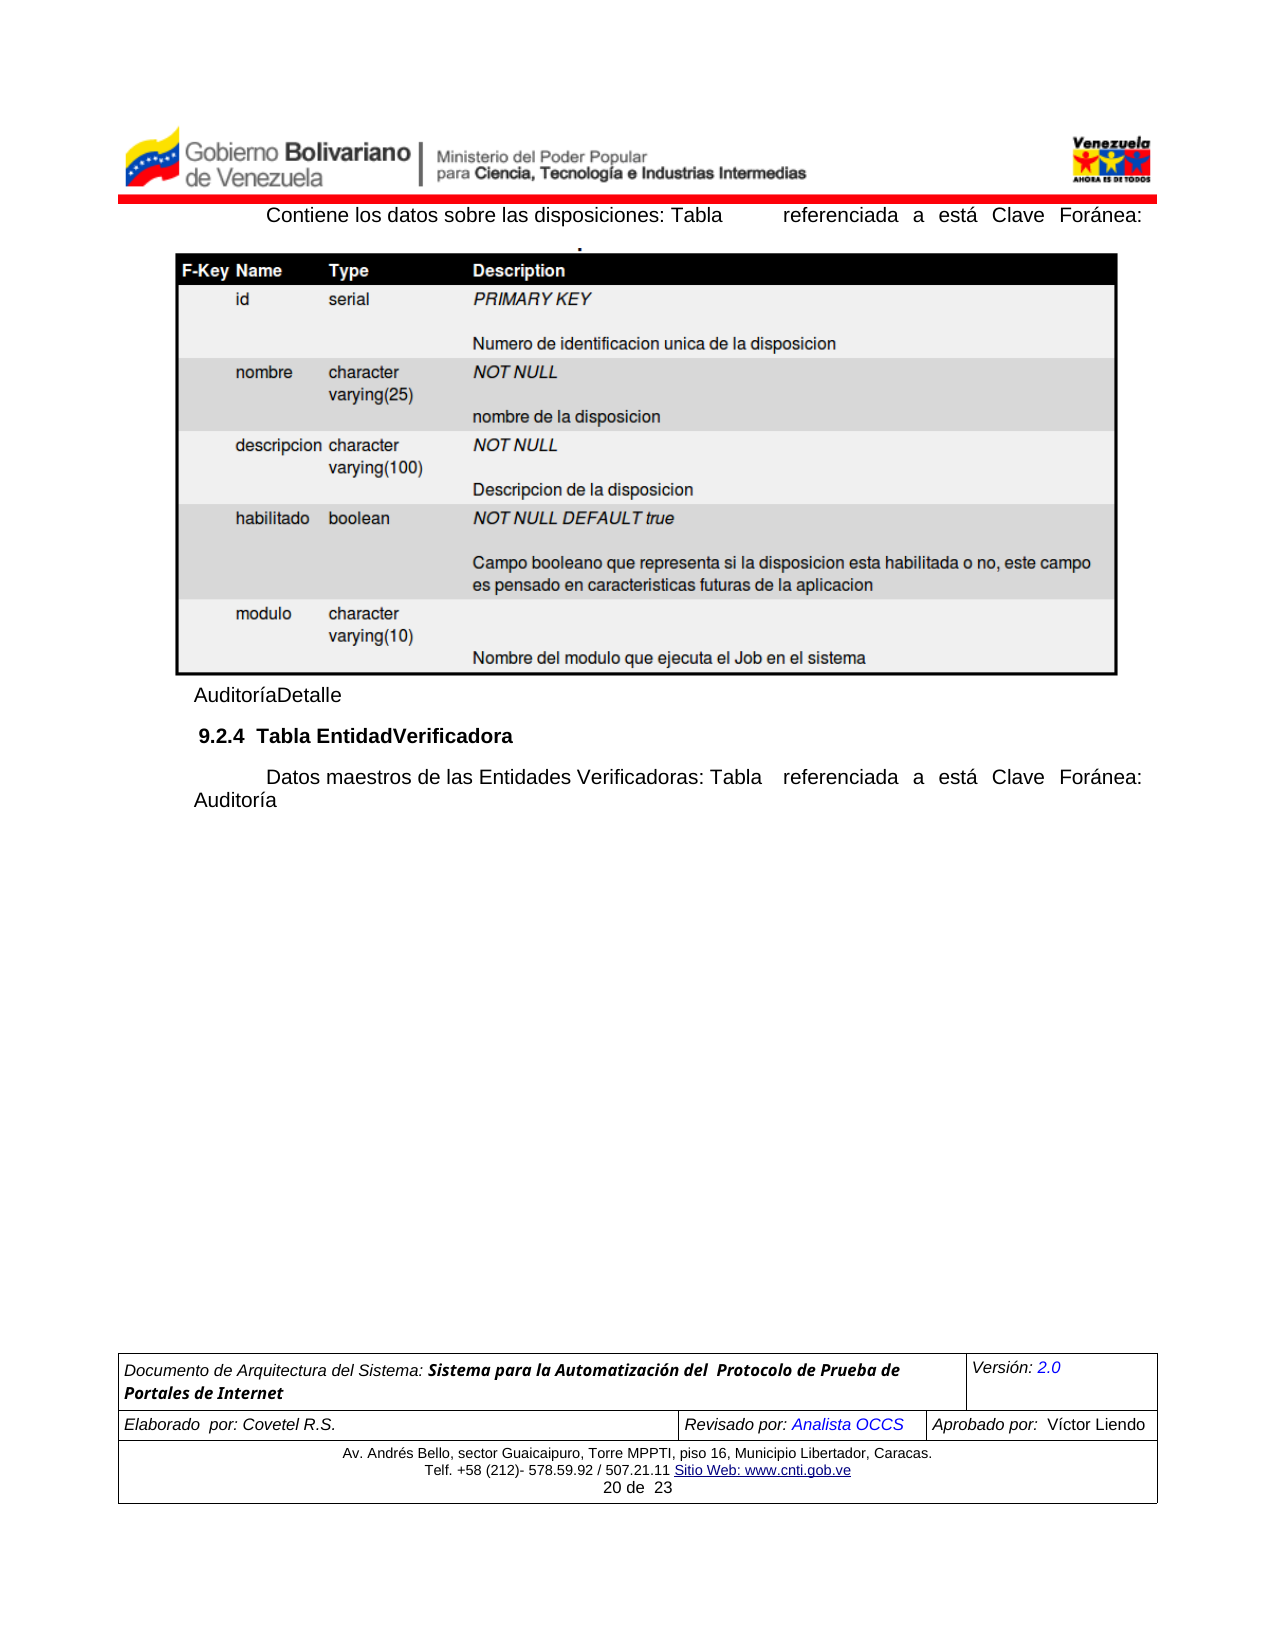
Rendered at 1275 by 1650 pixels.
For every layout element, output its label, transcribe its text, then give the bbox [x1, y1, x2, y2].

subtitle Tabla EntidadVerificadora [192, 724, 1157, 748]
text Contiene los datos sobre las disposiciones: Tabla referenciada a está Clave Foránea: AuditoríaDetalle [118, 204, 1157, 707]
text Datos maestros de las Entidades Verificadoras: Tabla referenciada a está Clave Foránea: Auditoría [118, 765, 1157, 812]
picture [167, 248, 1125, 684]
picture [118, 118, 1157, 204]
